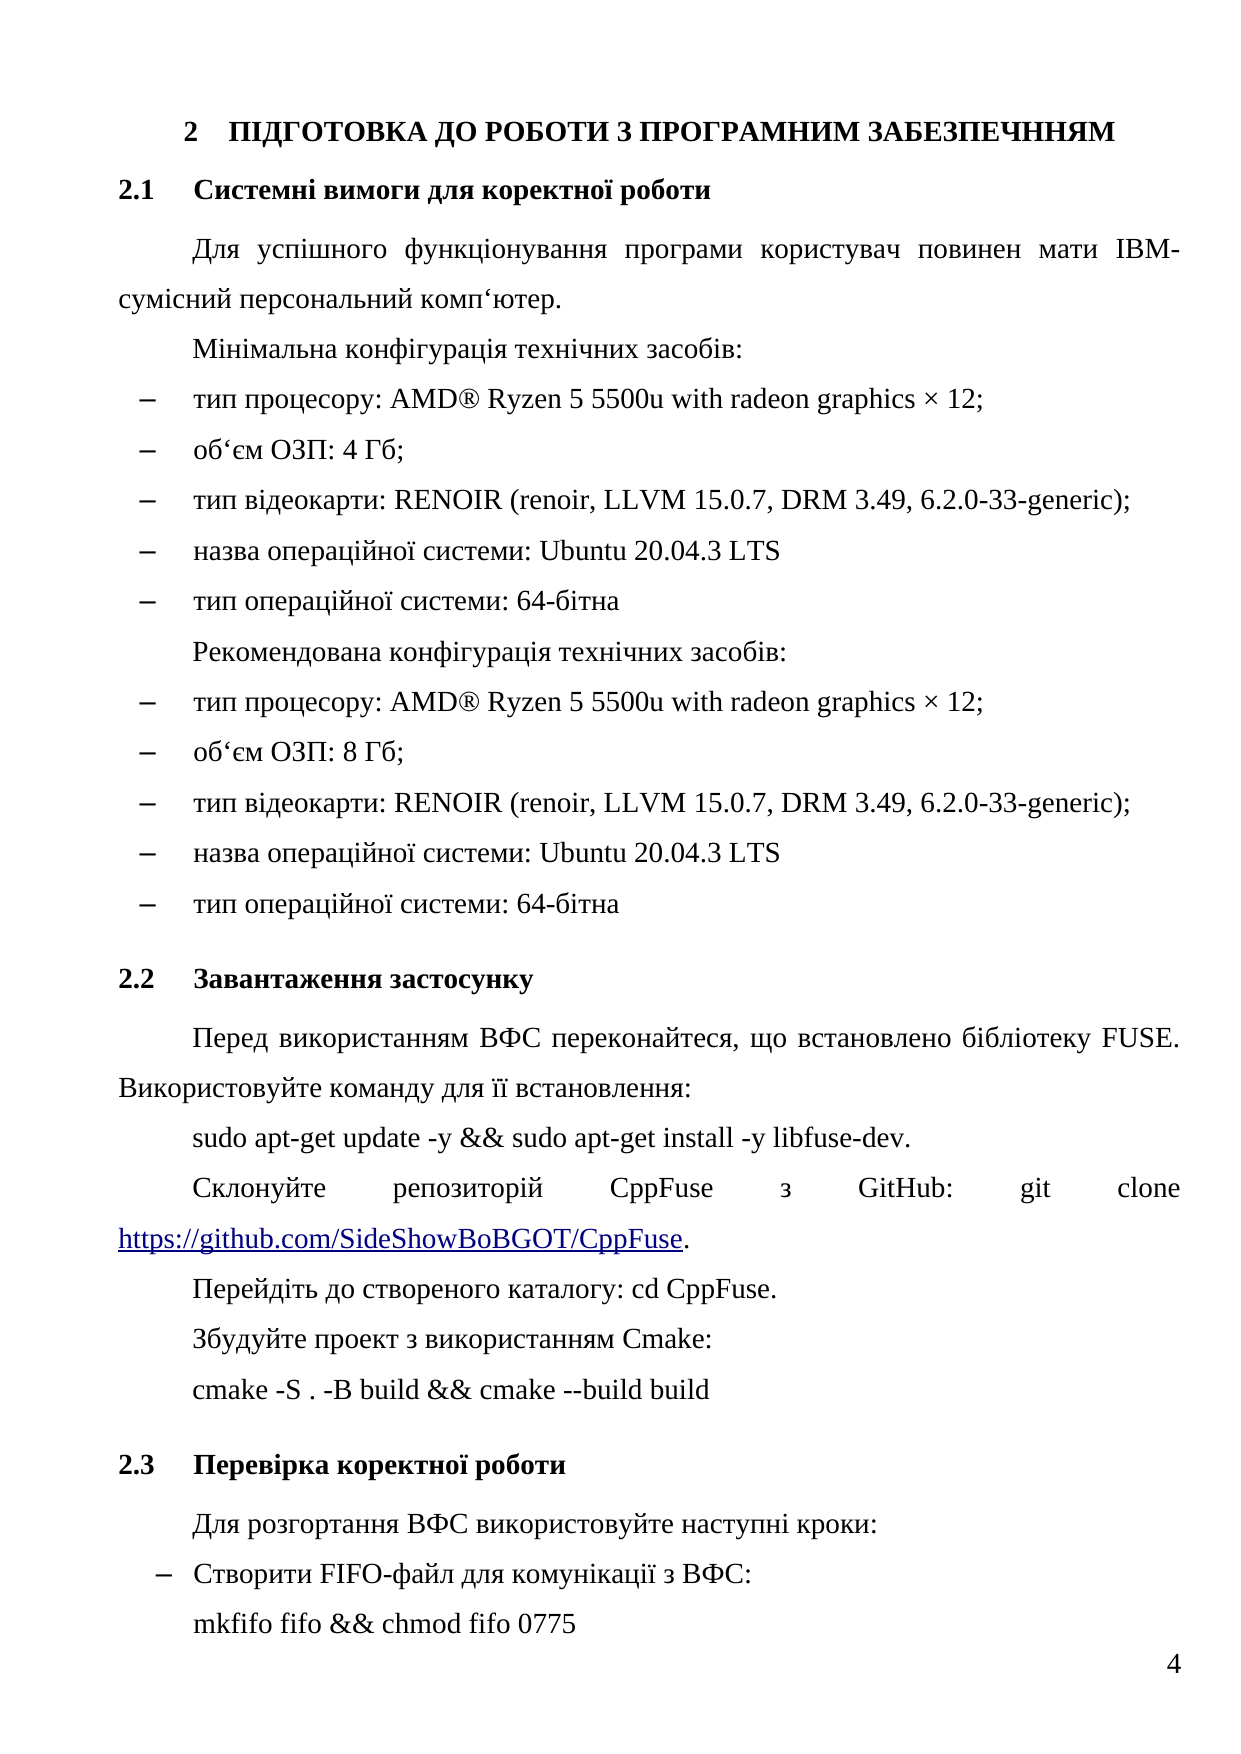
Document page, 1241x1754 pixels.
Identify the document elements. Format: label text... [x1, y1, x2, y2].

text Для успішного функціонування програми користувач повинен мати IBM-сумісний персональний комп‘ютер. [118, 231, 1181, 314]
list назва операційної системи: Ubuntu 20.04.3 LTS [156, 835, 1181, 869]
text cmake -S . -B build && cmake --build build [118, 1372, 1181, 1405]
list тип операційної системи: 64-бітна [156, 583, 1181, 617]
text Збудуйте проект з використанням Cmake: [118, 1322, 1181, 1355]
list тип процесору: AMD® Ryzen 5 5500u with radeon graphics × 12; [156, 684, 1181, 718]
list об‘єм ОЗП: 4 Гб; [156, 432, 1181, 466]
list тип відеокарти: RENOIR (renoir, LLVM 15.0.7, DRM 3.49, 6.2.0-33-generic); [156, 482, 1181, 516]
text Склонуйте репозиторій CppFuse з GitHub: git clone https://github.com/SideShowBoBGOT/CppFuse. [118, 1171, 1181, 1254]
subtitle Підготовка до роботи з програмним забезпечнням [118, 114, 1181, 147]
text sudo apt-get update -y && sudo apt-get install -y libfuse-dev. [118, 1120, 1181, 1154]
list Створити FIFO-файл для комунікації з ВФС: [156, 1556, 1181, 1590]
text Перейдіть до створеного каталогу: cd CppFuse. [118, 1271, 1181, 1305]
list тип відеокарти: RENOIR (renoir, LLVM 15.0.7, DRM 3.49, 6.2.0-33-generic); [156, 785, 1181, 818]
subtitle Завантаження застосунку [118, 961, 1181, 995]
subtitle Перевірка коректної роботи [118, 1447, 1181, 1481]
text Перед використанням ВФС переконайтеся, що встановлено бібліотеку FUSE. Використовуйте команду для її встановлення: [118, 1020, 1181, 1103]
list тип операційної системи: 64-бітна [156, 886, 1181, 919]
text Рекомендована конфігурація технічних засобів: [118, 634, 1181, 667]
list об‘єм ОЗП: 8 Гб; [156, 734, 1181, 768]
text Для розгортання ВФС використовуйте наступні кроки: [118, 1506, 1181, 1539]
list назва операційної системи: Ubuntu 20.04.3 LTS [156, 533, 1181, 567]
text Мінімальна конфігурація технічних засобів: [118, 331, 1181, 365]
subtitle Системні вимоги для коректної роботи [118, 172, 1181, 206]
list mkfifo fifo && chmod fifo 0775 [156, 1606, 1181, 1640]
list тип процесору: AMD® Ryzen 5 5500u with radeon graphics × 12; [156, 382, 1181, 415]
